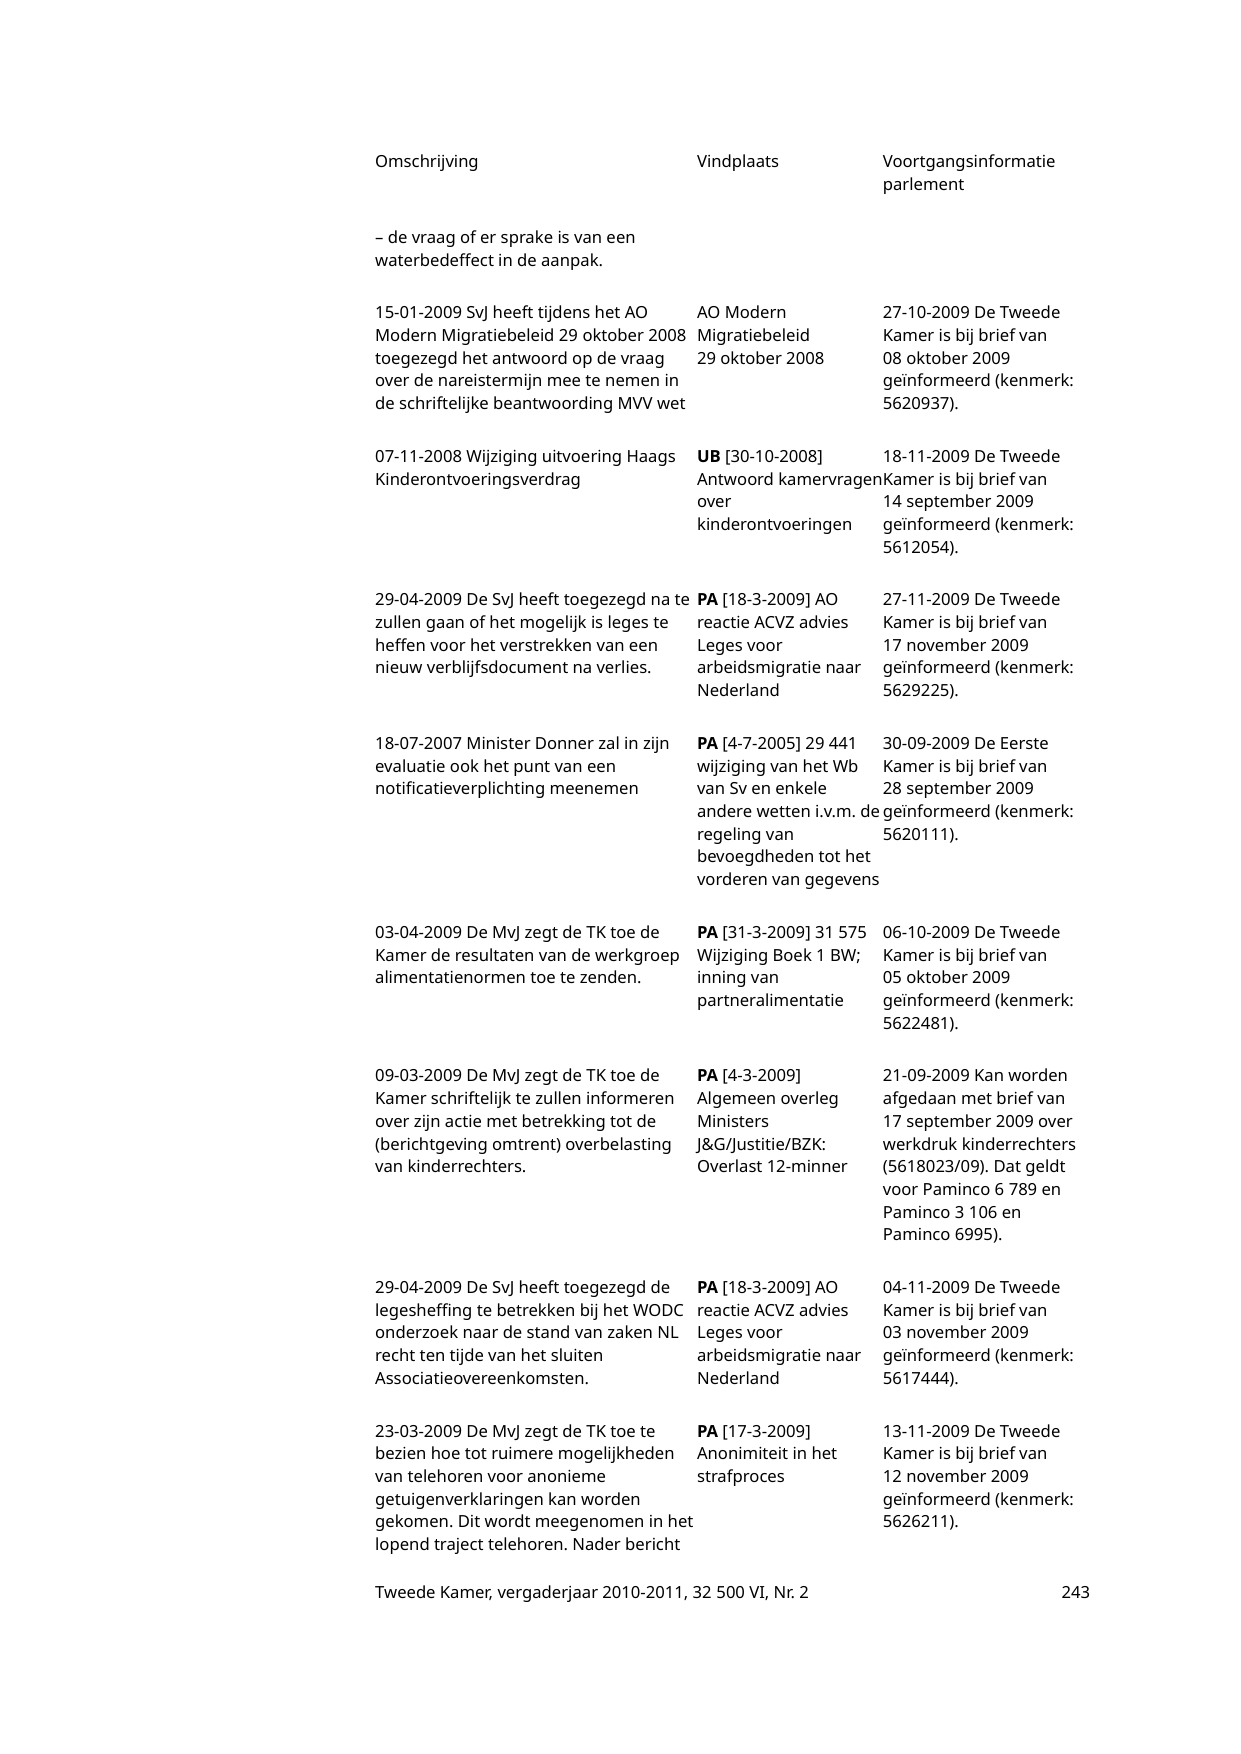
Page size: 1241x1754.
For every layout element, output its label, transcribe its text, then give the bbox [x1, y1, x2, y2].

table_cell 29-04-2009 De SvJ heeft toegezegd na te zullen gaan of het mogelijk is leges te heffen voor het verstrekken van een nieuw verblijfsdocument na verlies. [375, 588, 697, 731]
table_cell PA [18-3-2009] AO reactie ACVZ advies Leges voor arbeidsmigratie naar Nederland [697, 588, 883, 731]
table_cell 09-03-2009 De MvJ zegt de TK toe de Kamer schriftelijk te zullen informeren over zijn actie met betrekking tot de (berichtgeving omtrent) overbelasting van kinderrechters. [375, 1064, 697, 1276]
table_header Voortgangsinformatie parlement [883, 150, 1090, 225]
table_cell PA [4-7-2005] 29 441 wijziging van het Wb van Sv en enkele andere wetten i.v.m. de regeling van bevoegdheden tot het vorderen van gegevens [697, 731, 883, 920]
table_cell 03-04-2009 De MvJ zegt de TK toe de Kamer de resultaten van de werkgroep alimentatienormen toe te zenden. [375, 920, 697, 1064]
table_cell [883, 225, 1090, 301]
table_cell [697, 225, 883, 301]
table_cell 27-10-2009 De Tweede Kamer is bij brief van 08 oktober 2009 geïnformeerd (kenmerk: 5620937). [883, 301, 1090, 444]
table_cell 06-10-2009 De Tweede Kamer is bij brief van 05 oktober 2009 geïnformeerd (kenmerk: 5622481). [883, 920, 1090, 1064]
table_cell 18-07-2007 Minister Donner zal in zijn evaluatie ook het punt van een notificatieverplichting meenemen [375, 731, 697, 920]
table_cell PA [18-3-2009] AO reactie ACVZ advies Leges voor arbeidsmigratie naar Nederland [697, 1276, 883, 1419]
table_cell PA [4-3-2009] Algemeen overleg Ministers J&G/Justitie/BZK: Overlast 12-minner [697, 1064, 883, 1276]
table_header Vindplaats [697, 150, 883, 225]
table_cell PA [31-3-2009] 31 575 Wijziging Boek 1 BW; inning van partneralimentatie [697, 920, 883, 1064]
table_cell 18-11-2009 De Tweede Kamer is bij brief van 14 september 2009 geïnformeerd (kenmerk: 5612054). [883, 444, 1090, 588]
table_cell 15-01-2009 SvJ heeft tijdens het AO Modern Migratiebeleid 29 oktober 2008 toegezegd het antwoord op de vraag over de nareistermijn mee te nemen in de schriftelijke beantwoording MVV wet [375, 301, 697, 444]
table_cell UB [30-10-2008] Antwoord kamervragen over kinderontvoeringen [697, 444, 883, 588]
table_cell 07-11-2008 Wijziging uitvoering Haags Kinderontvoeringsverdrag [375, 444, 697, 588]
table_cell 21-09-2009 Kan worden afgedaan met brief van 17 september 2009 over werkdruk kinderrechters (5618023/09). Dat geldt voor Paminco 6 789 en Paminco 3 106 en Paminco 6995). [883, 1064, 1090, 1276]
table_header Omschrijving [375, 150, 697, 225]
table_cell AO Modern Migratiebeleid 29 oktober 2008 [697, 301, 883, 444]
table_cell 30-09-2009 De Eerste Kamer is bij brief van 28 september 2009 geïnformeerd (kenmerk: 5620111). [883, 731, 1090, 920]
table_cell 29-04-2009 De SvJ heeft toegezegd de legesheffing te betrekken bij het WODC onderzoek naar de stand van zaken NL recht ten tijde van het sluiten Associatieovereenkomsten. [375, 1276, 697, 1419]
table_cell 13-11-2009 De Tweede Kamer is bij brief van 12 november 2009 geïnformeerd (kenmerk: 5626211). [883, 1419, 1090, 1563]
table_cell 04-11-2009 De Tweede Kamer is bij brief van 03 november 2009 geïnformeerd (kenmerk: 5617444). [883, 1276, 1090, 1419]
table_cell – de vraag of er sprake is van een waterbedeffect in de aanpak. [375, 225, 697, 301]
table_cell PA [17-3-2009] Anonimiteit in het strafproces [697, 1419, 883, 1563]
table_cell 23-03-2009 De MvJ zegt de TK toe te bezien hoe tot ruimere mogelijkheden van telehoren voor anonieme getuigenverklaringen kan worden gekomen. Dit wordt meegenomen in het lopend traject telehoren. Nader bericht [375, 1419, 697, 1563]
table_cell 27-11-2009 De Tweede Kamer is bij brief van 17 november 2009 geïnformeerd (kenmerk: 5629225). [883, 588, 1090, 731]
